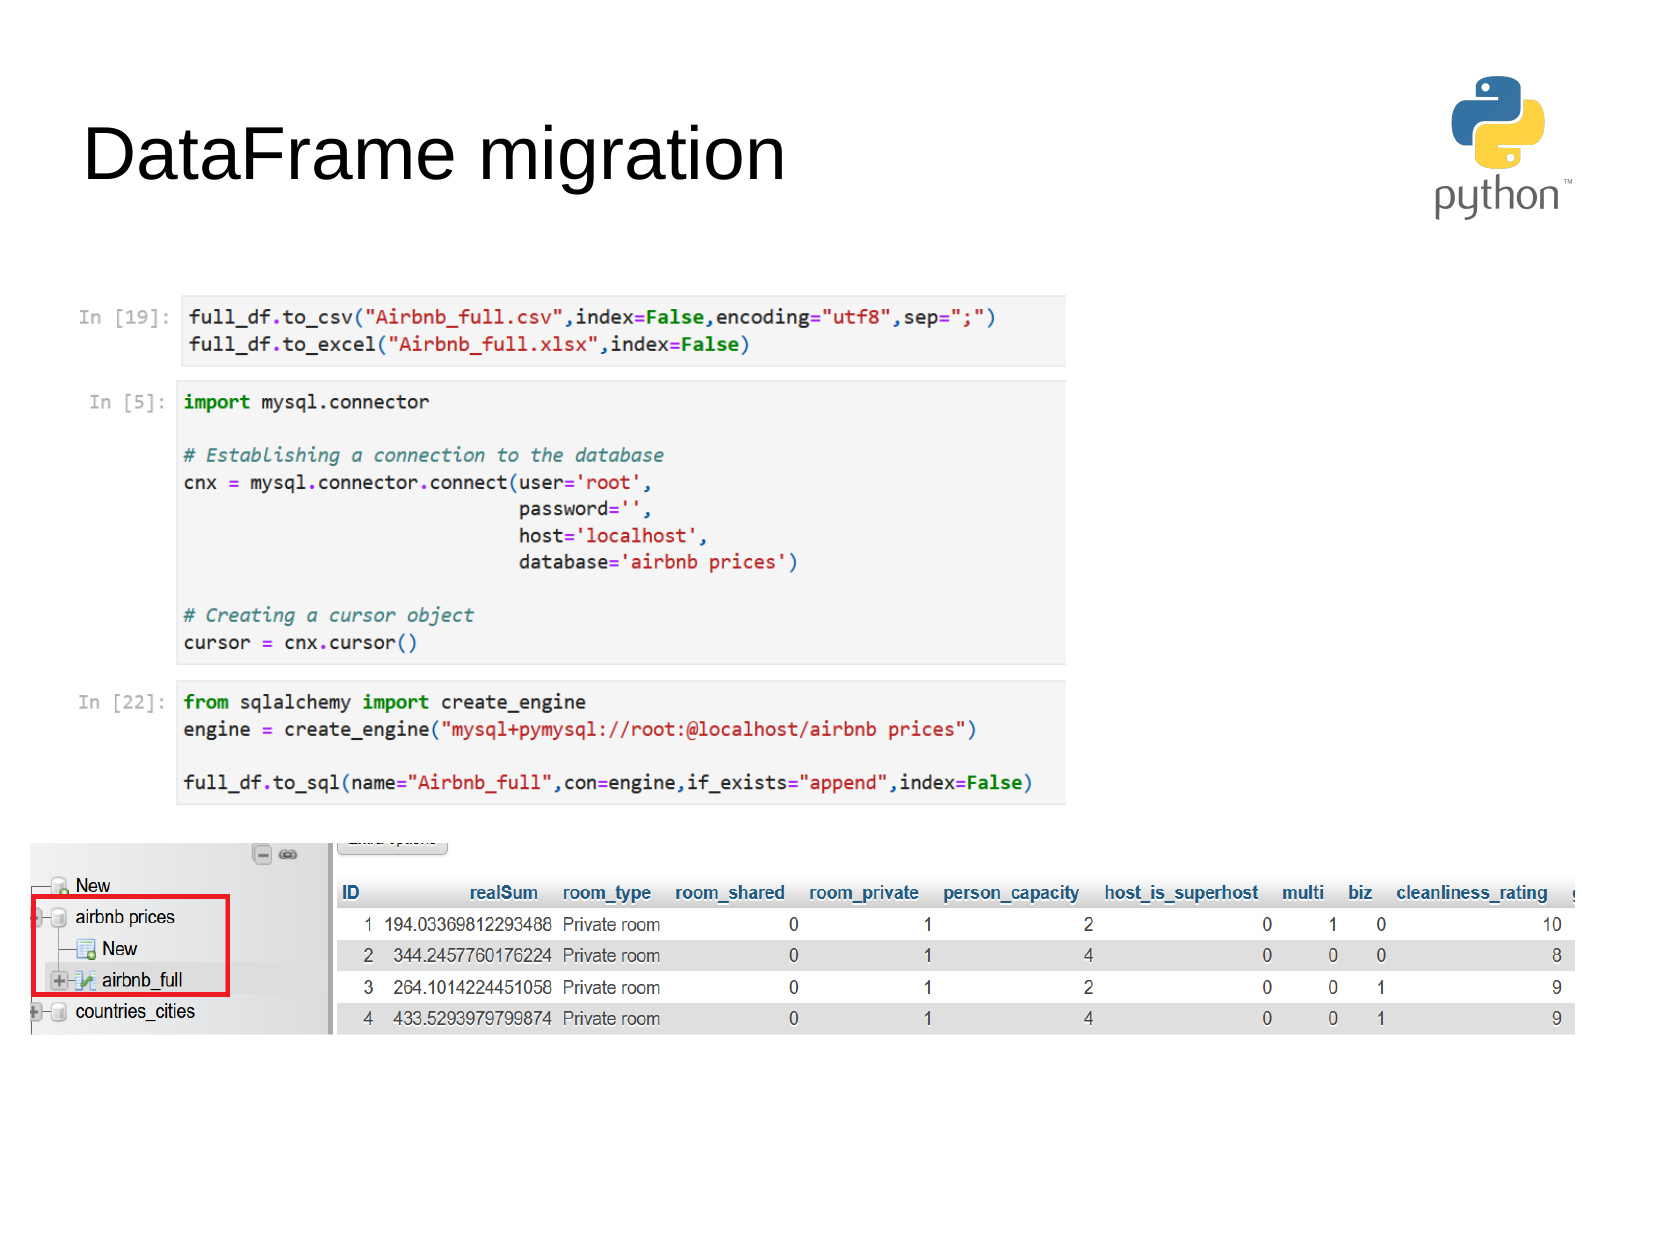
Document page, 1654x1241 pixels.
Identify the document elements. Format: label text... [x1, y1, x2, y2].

picture [56, 285, 1066, 807]
picture [1367, 75, 1629, 223]
title DataFrame migration [82, 94, 1264, 213]
picture [30, 843, 1576, 1036]
